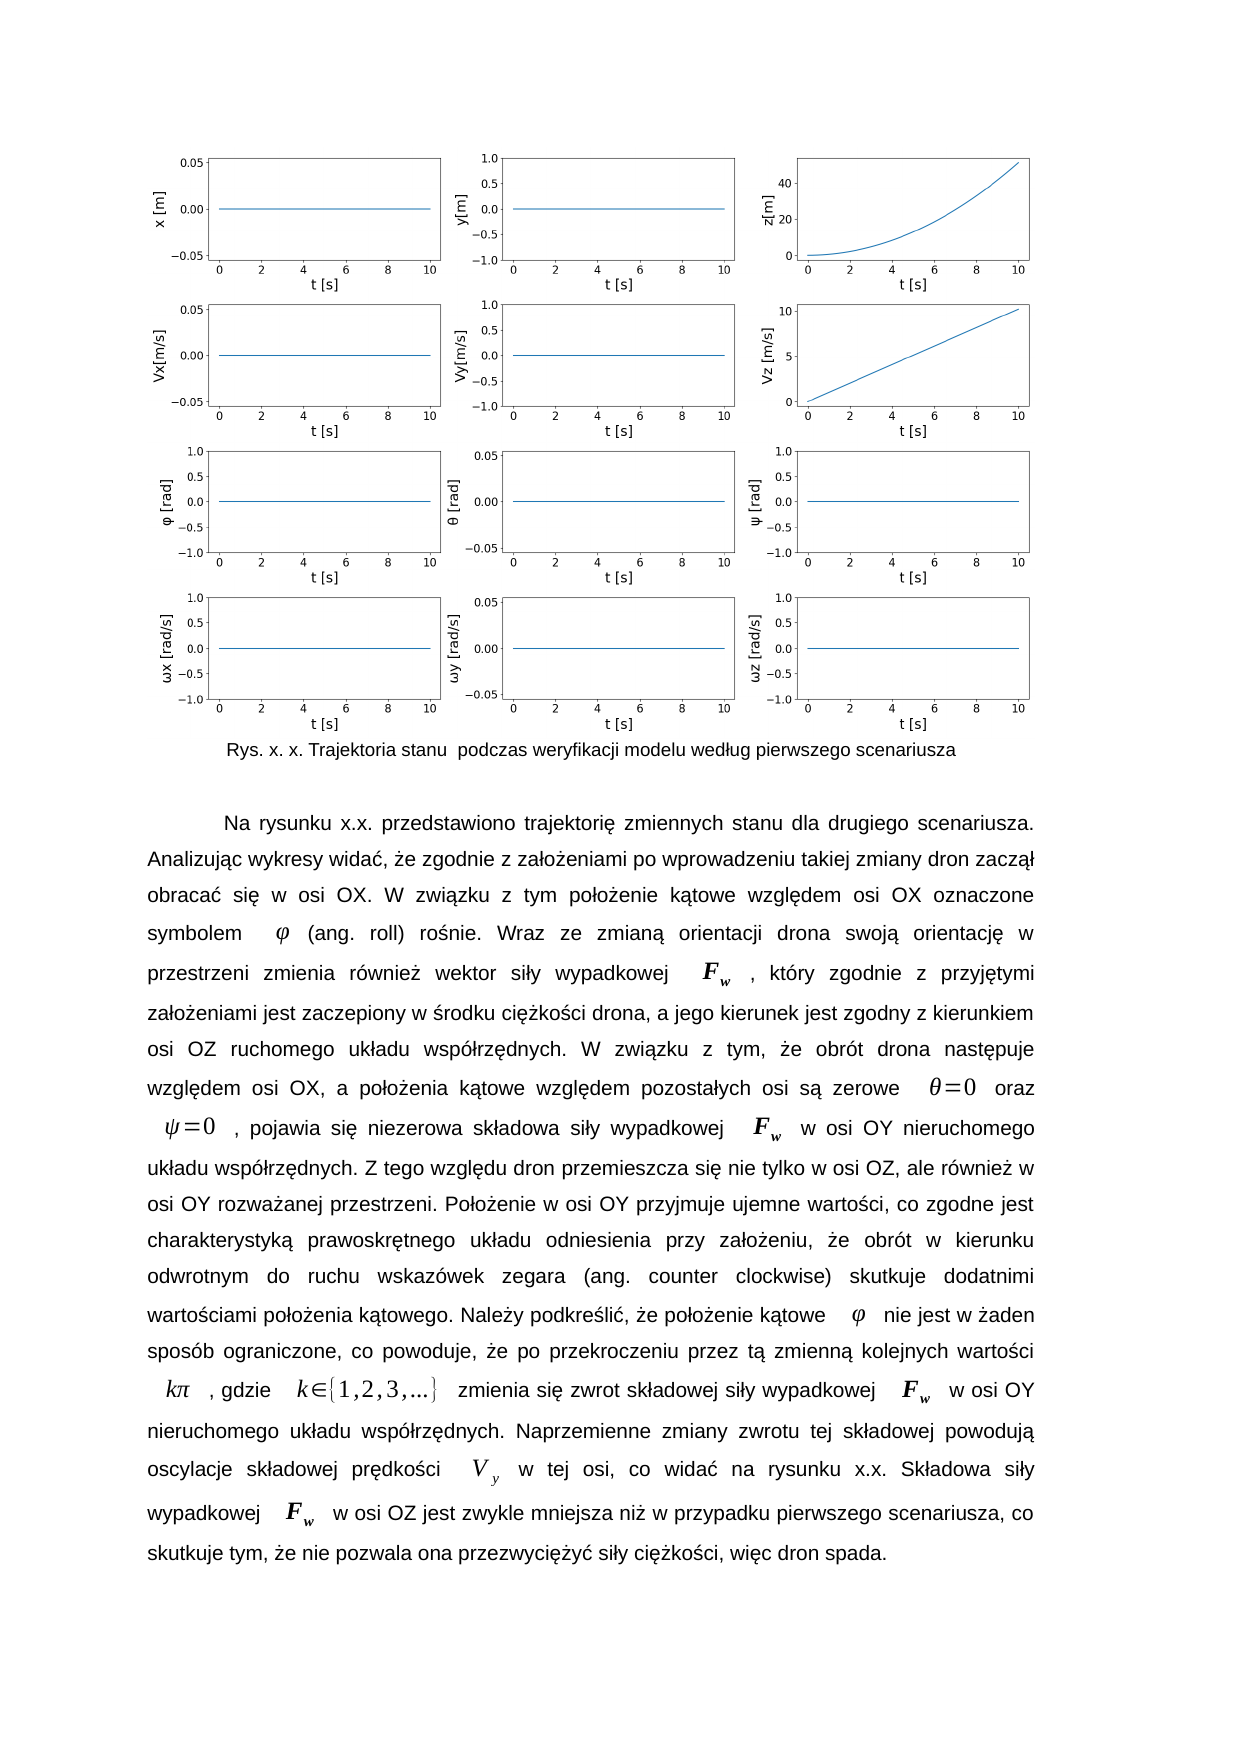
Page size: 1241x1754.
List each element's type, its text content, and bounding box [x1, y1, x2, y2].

text Na rysunku x.x. przedstawiono trajektorię zmiennych stanu dla drugiego scenariusza. Analizując wykresy widać, że zgodnie z założeniami po wprowadzeniu takiej zmiany dron zaczął obracać się w osi OX. W związku z tym położenie kątowe względem osi OX oznaczone symbolem (ang. roll) rośnie. Wraz ze zmianą orientacji drona swoją orientację w przestrzeni zmienia również wektor siły wypadkowej , który zgodnie z przyjętymi założeniami jest zaczepiony w środku ciężkości drona, a jego kierunek jest zgodny z kierunkiem osi OZ ruchomego układu współrzędnych. W związku z tym, że obrót drona następuje względem osi OX, a położenia kątowe względem pozostałych osi są zerowe oraz , pojawia się niezerowa składowa siły wypadkowej w osi OY nieruchomego układu współrzędnych. Z tego względu dron przemieszcza się nie tylko w osi OZ, ale również w osi OY rozważanej przestrzeni. Położenie w osi OY przyjmuje ujemne wartości, co zgodne jest charakterystyką prawoskrętnego układu odniesienia przy założeniu, że obrót w kierunku odwrotnym do ruchu wskazówek zegara (ang. counter clockwise) skutkuje dodatnimi wartościami położenia kątowego. Należy podkreślić, że położenie kątowe nie jest w żaden sposób ograniczone, co powoduje, że po przekroczeniu przez tą zmienną kolejnych wartości , gdzie zmienia się zwrot składowej siły wypadkowej w osi OY nieruchomego układu współrzędnych. Naprzemienne zmiany zwrotu tej składowej powodują oscylacje składowej prędkości w tej osi, co widać na rysunku x.x. Składowa siły wypadkowej w osi OZ jest zwykle mniejsza niż w przypadku pierwszego scenariusza, co skutkuje tym, że nie pozwala ona przezwyciężyć siły ciężkości, więc dron spada. [147, 811, 1035, 1565]
picture [147, 147, 1035, 739]
text Rys. x. x. Trajektoria stanu podczas weryfikacji modelu według pierwszego scenariusza [147, 739, 1035, 761]
